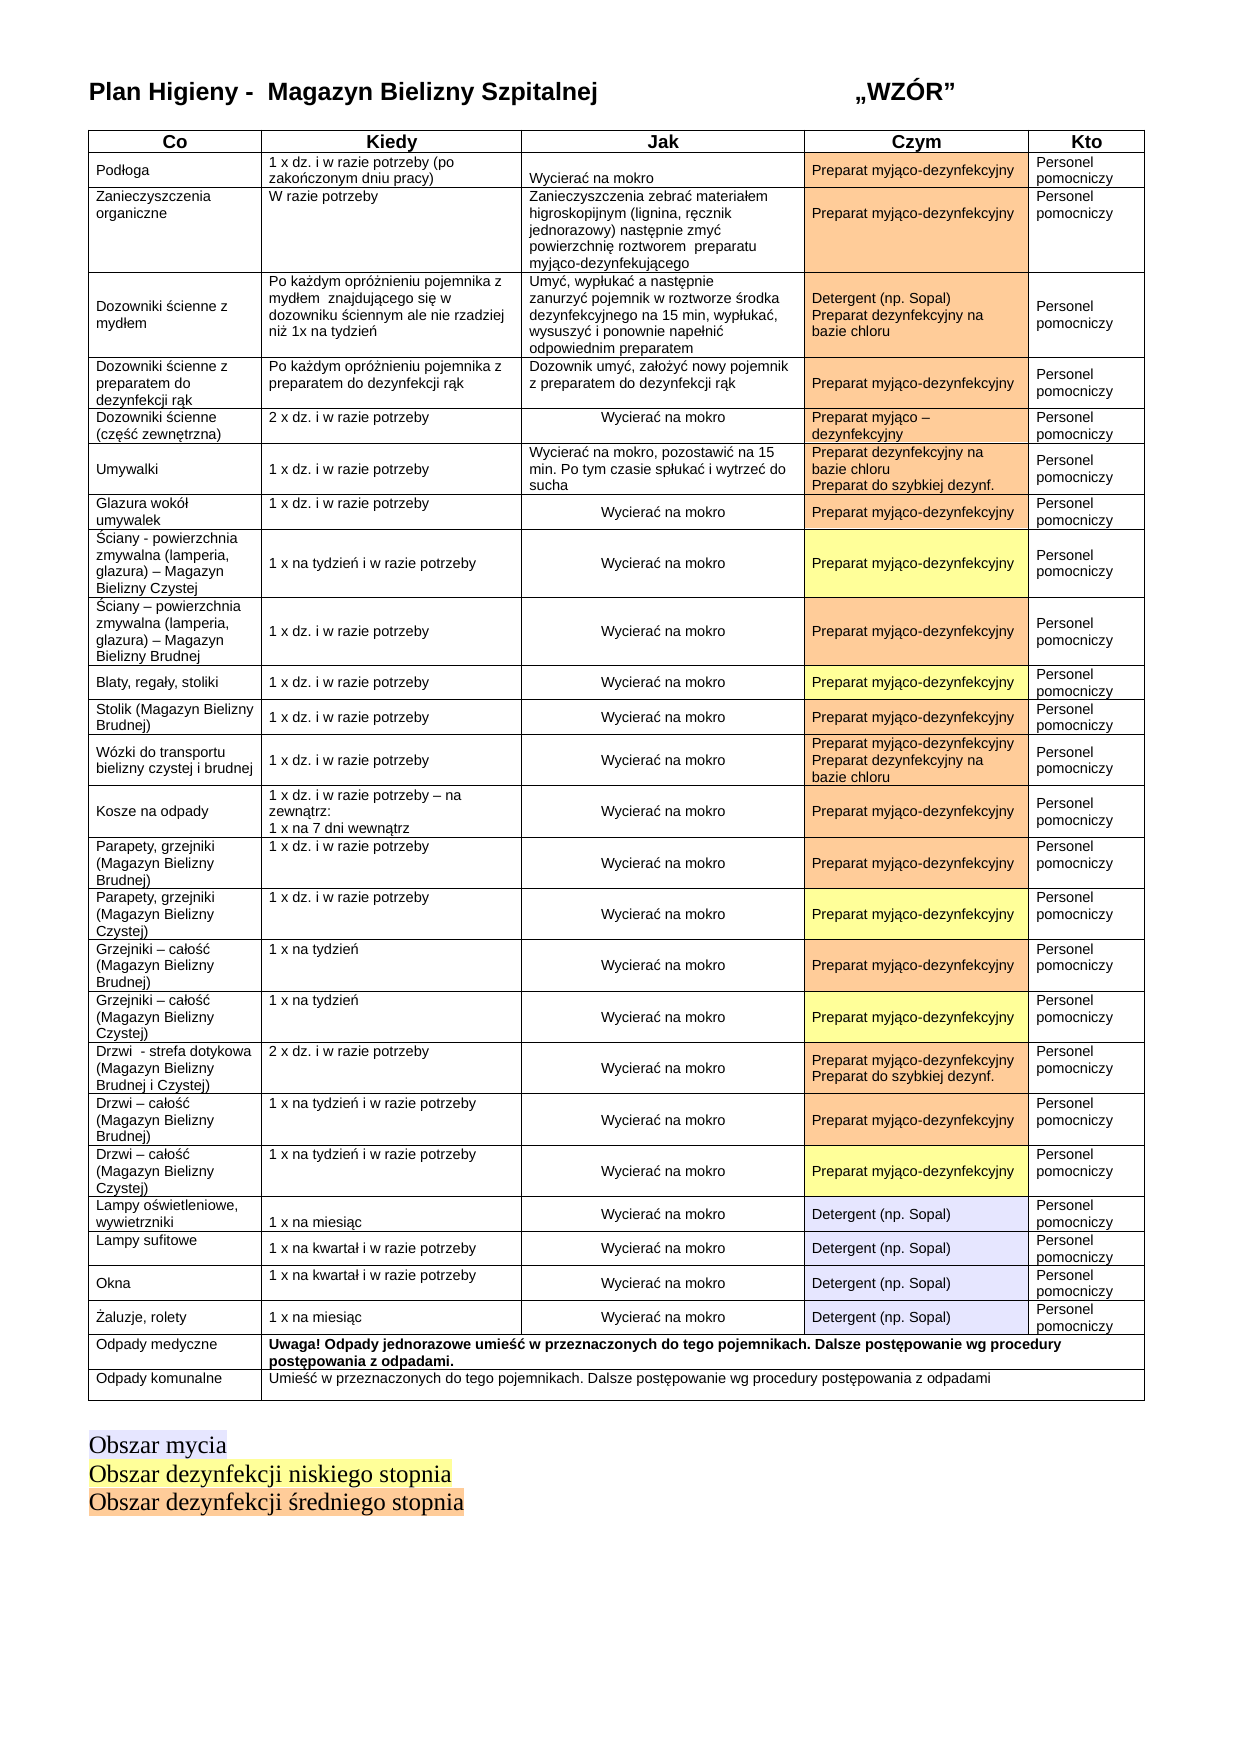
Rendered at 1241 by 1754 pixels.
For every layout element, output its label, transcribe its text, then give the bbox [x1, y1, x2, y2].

table_cell 1 x dz. i w razie potrzeby [262, 700, 521, 734]
table_cell Preparat myjąco-dezynfekcyjny [805, 992, 1028, 1042]
table_cell Personel pomocniczy [1029, 1232, 1144, 1265]
table_cell Personel pomocniczy [1029, 1266, 1144, 1300]
table_cell Preparat myjąco-dezynfekcyjny [805, 495, 1028, 528]
table_cell Wycierać na mokro [522, 1146, 804, 1196]
table_cell Personel pomocniczy [1029, 1301, 1144, 1334]
table_cell Personel pomocniczy [1029, 444, 1144, 494]
table_cell Wycierać na mokro [522, 598, 804, 665]
table_cell 1 x na miesiąc [262, 1197, 521, 1231]
table_cell Lampy oświetleniowe, wywietrzniki [89, 1197, 261, 1231]
table_cell 1 x na kwartał i w razie potrzeby [262, 1266, 521, 1300]
table_cell Personel pomocniczy [1029, 1043, 1144, 1093]
table_cell Personel pomocniczy [1029, 409, 1144, 442]
table_cell Wycierać na mokro [522, 1043, 804, 1093]
table_cell Okna [89, 1266, 261, 1300]
table_cell 1 x dz. i w razie potrzeby [262, 666, 521, 699]
table_cell Wycierać na mokro [522, 1266, 804, 1300]
table_cell Preparat dezynfekcyjny na bazie chloru Preparat do szybkiej dezynf. [805, 444, 1028, 494]
table_cell Personel pomocniczy [1029, 786, 1144, 837]
table_cell 1 x na tydzień i w razie potrzeby [262, 1146, 521, 1196]
table_cell Wycierać na mokro [522, 153, 804, 187]
table_cell Preparat myjąco-dezynfekcyjny [805, 838, 1028, 888]
table_cell Preparat myjąco-dezynfekcyjny [805, 1146, 1028, 1196]
table_cell Personel pomocniczy [1029, 273, 1144, 357]
table_cell Dozowniki ścienne (część zewnętrzna) [89, 409, 261, 442]
table_cell Zanieczyszczenia organiczne [89, 188, 261, 272]
table_cell Po każdym opróżnieniu pojemnika z mydłem znajdującego się w dozowniku ściennym ale nie rzadziej niż 1x na tydzień [262, 273, 521, 357]
table_cell Odpady medyczne [89, 1335, 261, 1369]
table_cell Drzwi – całość (Magazyn Bielizny Brudnej) [89, 1094, 261, 1145]
table_cell 1 x na tydzień i w razie potrzeby [262, 1094, 521, 1145]
table_header Co [89, 131, 261, 152]
table_cell Odpady komunalne [89, 1370, 261, 1400]
table_cell Lampy sufitowe [89, 1232, 261, 1265]
table_cell Po każdym opróżnieniu pojemnika z preparatem do dezynfekcji rąk [262, 358, 521, 408]
table_cell Dozownik umyć, założyć nowy pojemnik z preparatem do dezynfekcji rąk [522, 358, 804, 408]
table_cell Dozowniki ścienne z preparatem do dezynfekcji rąk [89, 358, 261, 408]
table_cell Personel pomocniczy [1029, 188, 1144, 272]
table_cell Wózki do transportu bielizny czystej i brudnej [89, 735, 261, 785]
table_cell Umywalki [89, 444, 261, 494]
table_cell 1 x dz. i w razie potrzeby [262, 495, 521, 528]
table_cell Preparat myjąco-dezynfekcyjny [805, 598, 1028, 665]
table_cell Wycierać na mokro [522, 1301, 804, 1334]
table_cell Preparat myjąco-dezynfekcyjny [805, 188, 1028, 272]
table_cell Detergent (np. Sopal) [805, 1232, 1028, 1265]
table_cell Preparat myjąco-dezynfekcyjny [805, 666, 1028, 699]
table_cell Wycierać na mokro [522, 495, 804, 528]
table_cell Preparat myjąco-dezynfekcyjny [805, 530, 1028, 597]
table_cell Preparat myjąco-dezynfekcyjny [805, 786, 1028, 837]
table_cell Wycierać na mokro [522, 838, 804, 888]
table_cell Personel pomocniczy [1029, 666, 1144, 699]
table_cell 1 x dz. i w razie potrzeby [262, 838, 521, 888]
table_cell Personel pomocniczy [1029, 495, 1144, 528]
table_cell Detergent (np. Sopal) Preparat dezynfekcyjny na bazie chloru [805, 273, 1028, 357]
table_cell Wycierać na mokro [522, 1232, 804, 1265]
table_cell Grzejniki – całość (Magazyn Bielizny Czystej) [89, 992, 261, 1042]
table_cell Preparat myjąco-dezynfekcyjny [805, 940, 1028, 991]
table_cell Wycierać na mokro [522, 666, 804, 699]
table_cell Drzwi - strefa dotykowa (Magazyn Bielizny Brudnej i Czystej) [89, 1043, 261, 1093]
table_cell Grzejniki – całość (Magazyn Bielizny Brudnej) [89, 940, 261, 991]
text Obszar dezynfekcji średniego stopnia [88, 1487, 1152, 1516]
table_cell Wycierać na mokro [522, 409, 804, 442]
table_cell Umyć, wypłukać a następnie zanurzyć pojemnik w roztworze środka dezynfekcyjnego na 15 min, wypłukać, wysuszyć i ponownie napełnić odpowiednim preparatem [522, 273, 804, 357]
table_cell Preparat myjąco-dezynfekcyjny Preparat dezynfekcyjny na bazie chloru [805, 735, 1028, 785]
table_cell Ściany – powierzchnia zmywalna (lamperia, glazura) – Magazyn Bielizny Brudnej [89, 598, 261, 665]
table_cell Dozowniki ścienne z mydłem [89, 273, 261, 357]
table_cell 1 x na kwartał i w razie potrzeby [262, 1232, 521, 1265]
table_cell Personel pomocniczy [1029, 1146, 1144, 1196]
table_cell Personel pomocniczy [1029, 838, 1144, 888]
table_cell Preparat myjąco-dezynfekcyjny [805, 358, 1028, 408]
table_cell Podłoga [89, 153, 261, 187]
table_cell Personel pomocniczy [1029, 598, 1144, 665]
table_cell 1 x dz. i w razie potrzeby [262, 444, 521, 494]
table_cell W razie potrzeby [262, 188, 521, 272]
table_cell Detergent (np. Sopal) [805, 1266, 1028, 1300]
text Obszar mycia [88, 1430, 1152, 1459]
table_cell Preparat myjąco – dezynfekcyjny [805, 409, 1028, 442]
table_cell Preparat myjąco-dezynfekcyjny [805, 700, 1028, 734]
table_cell Parapety, grzejniki (Magazyn Bielizny Czystej) [89, 889, 261, 939]
table_cell 1 x na tydzień [262, 992, 521, 1042]
table_cell Personel pomocniczy [1029, 358, 1144, 408]
table_cell Wycierać na mokro [522, 992, 804, 1042]
table_cell Ściany - powierzchnia zmywalna (lamperia, glazura) – Magazyn Bielizny Czystej [89, 530, 261, 597]
table_cell Uwaga! Odpady jednorazowe umieść w przeznaczonych do tego pojemnikach. Dalsze postępowanie wg procedury postępowania z odpadami. [262, 1335, 1144, 1369]
table_cell Wycierać na mokro [522, 889, 804, 939]
table_cell Wycierać na mokro [522, 786, 804, 837]
table_cell 1 x dz. i w razie potrzeby – na zewnątrz: 1 x na 7 dni wewnątrz [262, 786, 521, 837]
table_cell 1 x dz. i w razie potrzeby [262, 735, 521, 785]
table_header Kto [1029, 131, 1144, 152]
table_cell Blaty, regały, stoliki [89, 666, 261, 699]
table_cell Stolik (Magazyn Bielizny Brudnej) [89, 700, 261, 734]
table_cell Umieść w przeznaczonych do tego pojemnikach. Dalsze postępowanie wg procedury postępowania z odpadami [262, 1370, 1144, 1400]
table_cell Żaluzje, rolety [89, 1301, 261, 1334]
table_header Jak [522, 131, 804, 152]
table_cell 2 x dz. i w razie potrzeby [262, 1043, 521, 1093]
table_cell Detergent (np. Sopal) [805, 1301, 1028, 1334]
table_cell Personel pomocniczy [1029, 700, 1144, 734]
table_cell Drzwi – całość (Magazyn Bielizny Czystej) [89, 1146, 261, 1196]
table_cell 1 x na miesiąc [262, 1301, 521, 1334]
table_cell Wycierać na mokro [522, 940, 804, 991]
table_cell Personel pomocniczy [1029, 1094, 1144, 1145]
table_cell 1 x dz. i w razie potrzeby (po zakończonym dniu pracy) [262, 153, 521, 187]
table_cell Parapety, grzejniki (Magazyn Bielizny Brudnej) [89, 838, 261, 888]
table_cell 1 x na tydzień i w razie potrzeby [262, 530, 521, 597]
table_cell Wycierać na mokro, pozostawić na 15 min. Po tym czasie spłukać i wytrzeć do sucha [522, 444, 804, 494]
table_cell Wycierać na mokro [522, 700, 804, 734]
table_cell Personel pomocniczy [1029, 530, 1144, 597]
table_cell 1 x dz. i w razie potrzeby [262, 598, 521, 665]
table_cell Personel pomocniczy [1029, 735, 1144, 785]
table_cell Personel pomocniczy [1029, 992, 1144, 1042]
table_cell Personel pomocniczy [1029, 153, 1144, 187]
table_header Kiedy [262, 131, 521, 152]
table_cell Personel pomocniczy [1029, 889, 1144, 939]
subtitle Plan Higieny - Magazyn Bielizny Szpitalnej „WZÓR” [88, 77, 1152, 106]
table_cell Personel pomocniczy [1029, 1197, 1144, 1231]
table_cell Preparat myjąco-dezynfekcyjny [805, 1094, 1028, 1145]
table_cell Zanieczyszczenia zebrać materiałem higroskopijnym (lignina, ręcznik jednorazowy) następnie zmyć powierzchnię roztworem preparatu myjąco-dezynfekującego [522, 188, 804, 272]
table_cell Preparat myjąco-dezynfekcyjny [805, 889, 1028, 939]
text Obszar dezynfekcji niskiego stopnia [88, 1459, 1152, 1487]
table_cell Kosze na odpady [89, 786, 261, 837]
table_cell Wycierać na mokro [522, 735, 804, 785]
table_cell Wycierać na mokro [522, 1197, 804, 1231]
table_cell 1 x dz. i w razie potrzeby [262, 889, 521, 939]
table_cell Wycierać na mokro [522, 530, 804, 597]
table_cell 1 x na tydzień [262, 940, 521, 991]
table_cell Glazura wokół umywalek [89, 495, 261, 528]
table_cell 2 x dz. i w razie potrzeby [262, 409, 521, 442]
table_cell Personel pomocniczy [1029, 940, 1144, 991]
table_header Czym [805, 131, 1028, 152]
table_cell Detergent (np. Sopal) [805, 1197, 1028, 1231]
table_cell Preparat myjąco-dezynfekcyjny Preparat do szybkiej dezynf. [805, 1043, 1028, 1093]
table_cell Preparat myjąco-dezynfekcyjny [805, 153, 1028, 187]
table_cell Wycierać na mokro [522, 1094, 804, 1145]
